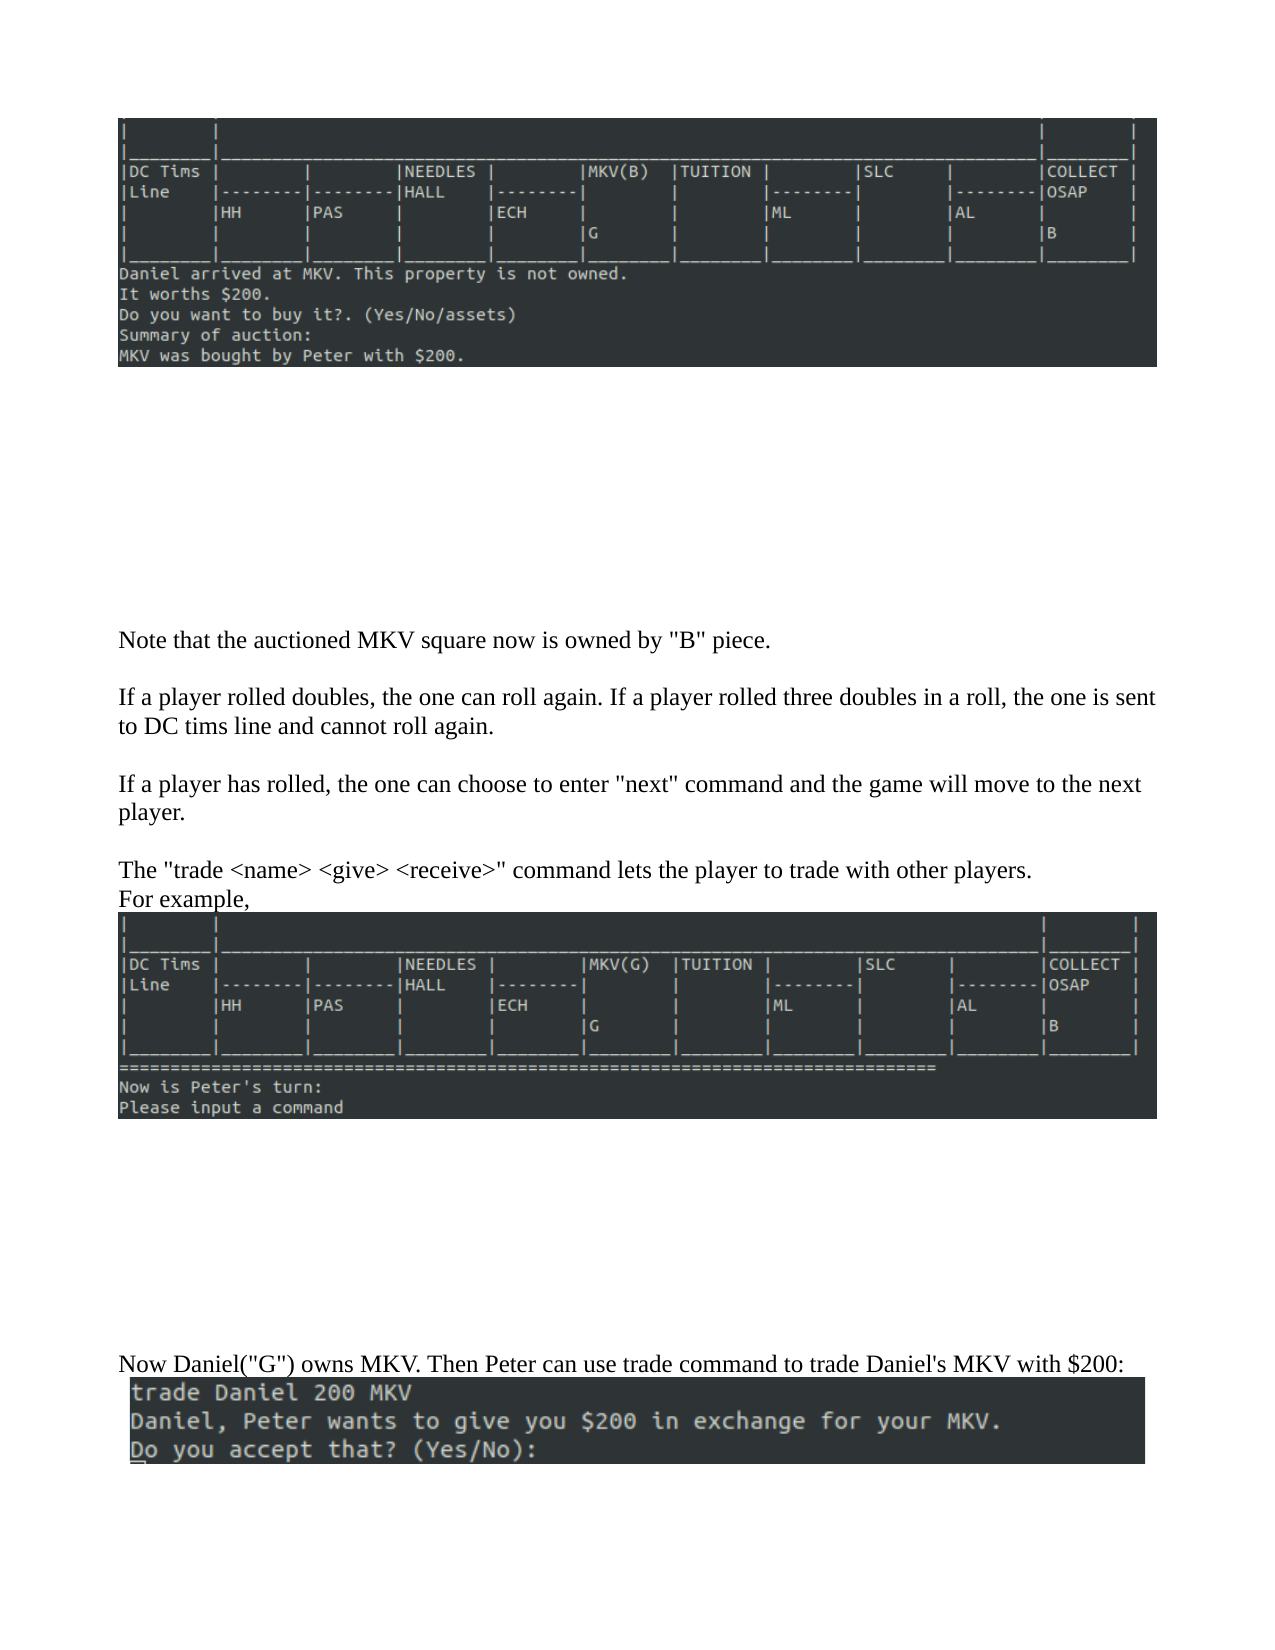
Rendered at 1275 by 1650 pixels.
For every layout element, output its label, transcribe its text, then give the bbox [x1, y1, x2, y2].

text If a player has rolled, the one can choose to enter "next" command and the game will move to the next player. [118, 769, 1157, 826]
text Now Daniel("G") owns MKV. Then Peter can use trade command to trade Daniel's MKV with $200: [118, 1349, 1157, 1378]
picture [118, 118, 1157, 367]
text Note that the auctioned MKV square now is owned by "B" piece. [118, 625, 1157, 654]
text The "trade <name> <give> <receive>" command lets the player to trade with other players. [118, 855, 1157, 884]
text For example, [118, 884, 1157, 912]
picture [118, 912, 1157, 1119]
picture [129, 1377, 1146, 1464]
text If a player rolled doubles, the one can roll again. If a player rolled three doubles in a roll, the one is sent to DC tims line and cannot roll again. [118, 682, 1157, 740]
